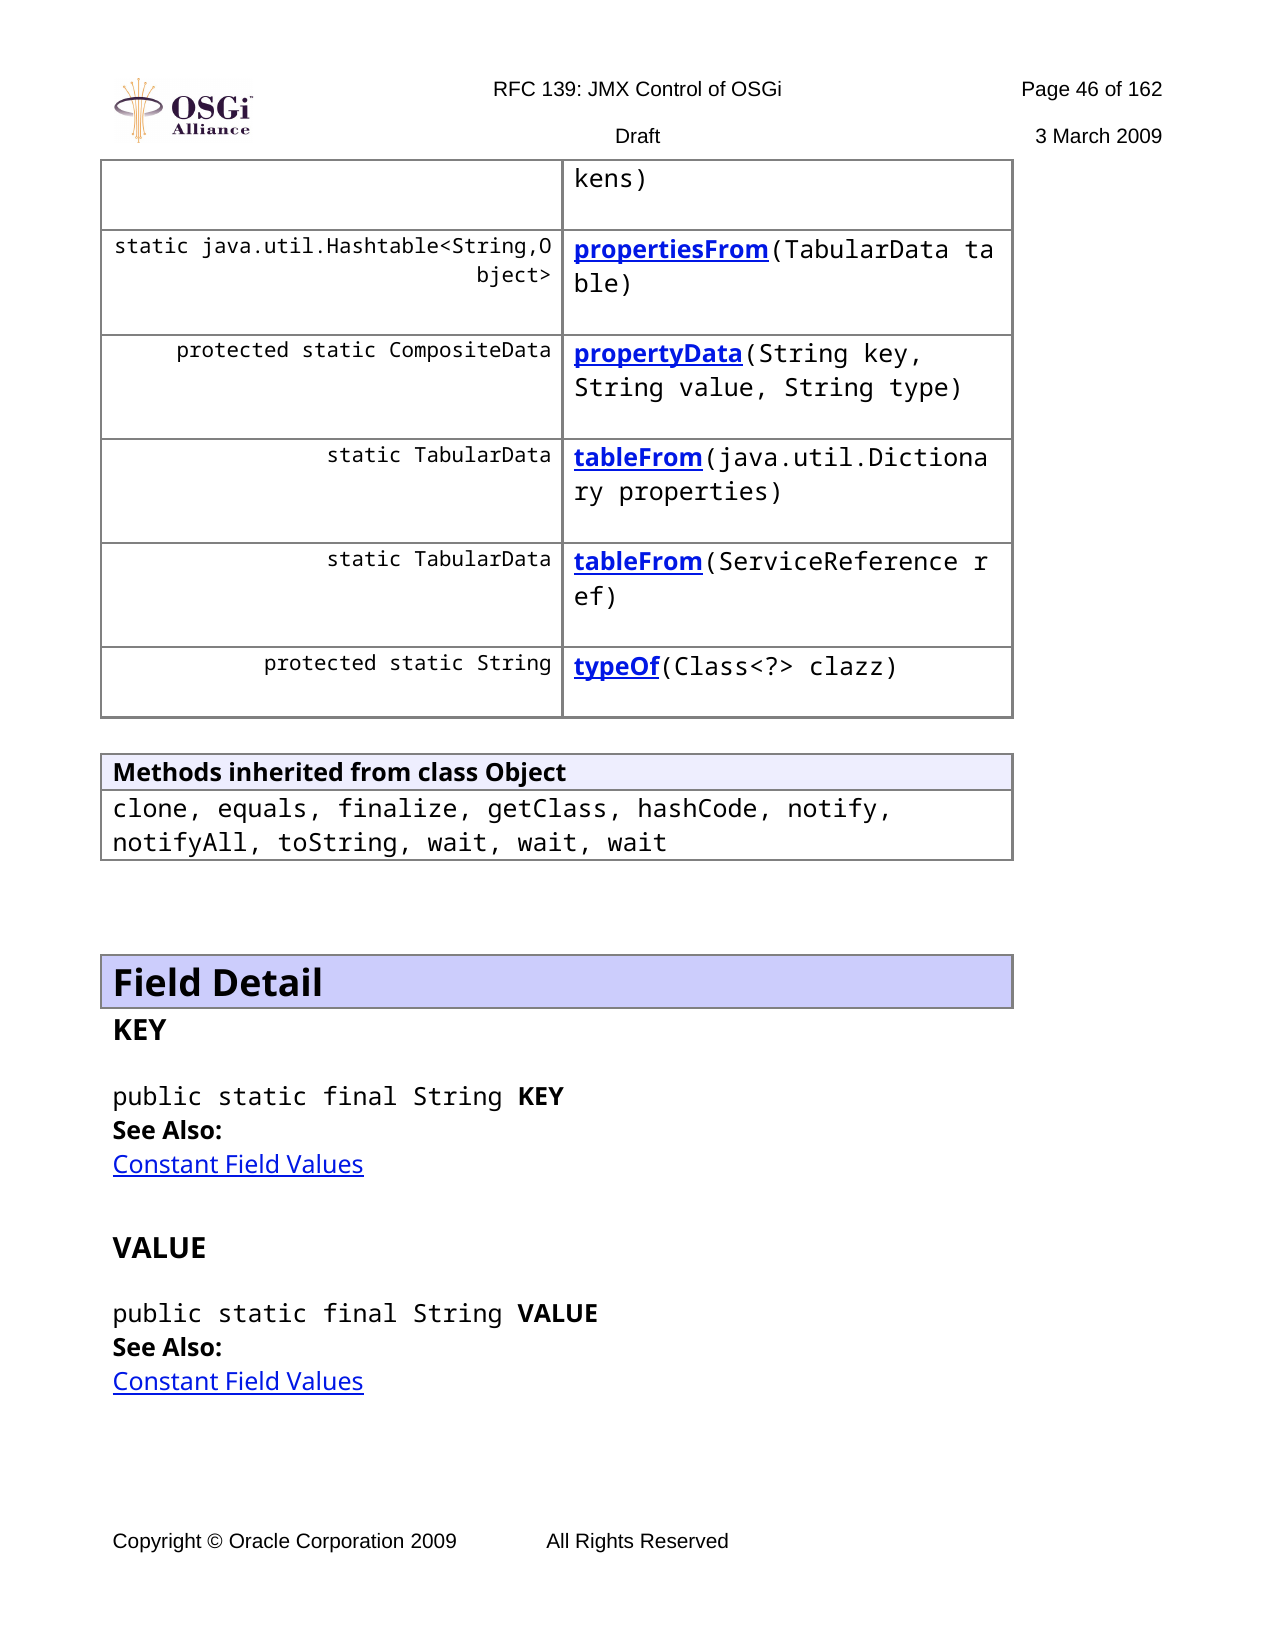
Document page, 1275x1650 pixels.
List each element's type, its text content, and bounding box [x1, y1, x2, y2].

text public static final String VALUE [112, 1296, 1162, 1330]
text Constant Field Values [112, 1364, 1162, 1398]
text See Also: [112, 1112, 1162, 1146]
table_cell typeOf(Class<?> clazz) [564, 648, 1011, 716]
table_cell tableFrom(java.util.Dictionary properties) [564, 440, 1011, 542]
text public static final String KEY [112, 1078, 1162, 1112]
table_cell [102, 161, 561, 229]
table_header Methods inherited from class Object [102, 755, 1011, 789]
text VALUE [112, 1227, 1162, 1267]
table_cell static TabularData [102, 440, 561, 542]
table_cell tableFrom(ServiceReference ref) [564, 544, 1011, 646]
table_cell propertiesFrom(TabularData table) [564, 231, 1011, 333]
picture [114, 78, 254, 143]
table_header Field Detail [102, 956, 1011, 1007]
table_cell protected static String [102, 648, 561, 716]
table_cell clone, equals, finalize, getClass, hashCode, notify, notifyAll, toString, wait, wait, wait [102, 791, 1011, 859]
table_cell protected static CompositeData [102, 336, 561, 438]
table_cell kens) [564, 161, 1011, 229]
text See Also: [112, 1330, 1162, 1364]
text Constant Field Values [112, 1146, 1162, 1180]
table_cell propertyData(String key, String value, String type) [564, 336, 1011, 438]
table_cell static TabularData [102, 544, 561, 646]
table_cell static java.util.Hashtable<String,Object> [102, 231, 561, 333]
text KEY [112, 1009, 1162, 1049]
